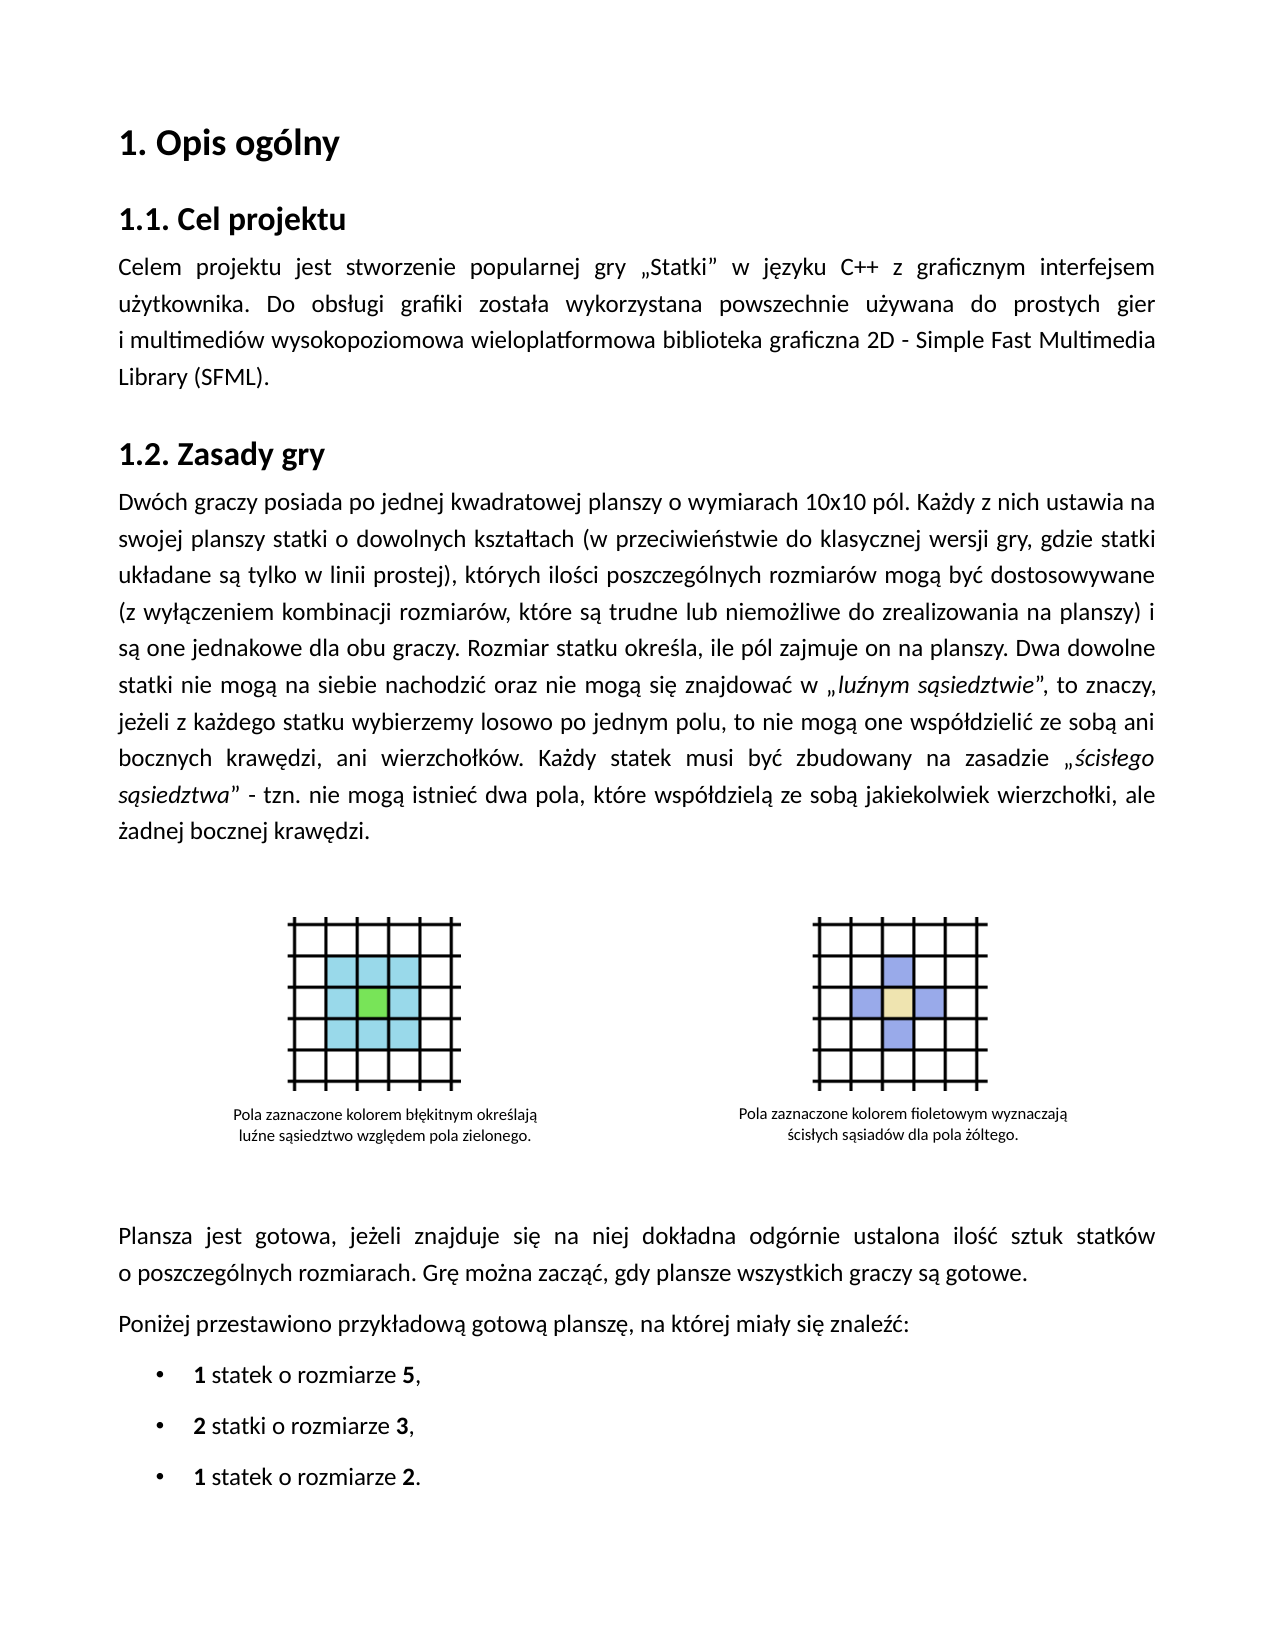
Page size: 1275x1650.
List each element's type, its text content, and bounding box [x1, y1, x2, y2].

list 2 statki o rozmiarze 3, [156, 1410, 1157, 1441]
list 1 statek o rozmiarze 2. [156, 1461, 1157, 1492]
text Celem projektu jest stworzenie popularnej gry „Statki” w języku C++ z graficznym interfejsem użytkownika. Do obsługi grafiki została wykorzystana powszechnie używana do prostych gier i multimediów wysokopoziomowa wieloplatformowa biblioteka graficzna 2D - Simple Fast Multimedia Library (SFML). [118, 251, 1157, 391]
list 1 statek o rozmiarze 5, [156, 1359, 1157, 1389]
subtitle 1.1. Cel projektu [118, 198, 1157, 239]
text Poniżej przestawiono przykładową gotową planszę, na której miały się znaleźć: [118, 1308, 1157, 1338]
picture [812, 917, 988, 1091]
text Dwóch graczy posiada po jednej kwadratowej planszy o wymiarach 10x10 pól. Każdy z nich ustawia na swojej planszy statki o dowolnych kształtach (w przeciwieństwie do klasycznej wersji gry, gdzie statki układane są tylko w linii prostej), których ilości poszczególnych rozmiarów mogą być dostosowywane (z wyłączeniem kombinacji rozmiarów, które są trudne lub niemożliwe do zrealizowania na planszy) i są one jednakowe dla obu graczy. Rozmiar statku określa, ile pól zajmuje on na planszy. Dwa dowolne statki nie mogą na siebie nachodzić oraz nie mogą się znajdować w „luźnym sąsiedztwie”, to znaczy, jeżeli z każdego statku wybierzemy losowo po jednym polu, to nie mogą one współdzielić ze sobą ani bocznych krawędzi, ani wierzchołków. Każdy statek musi być zbudowany na zasadzie „ścisłego sąsiedztwa” - tzn. nie mogą istnieć dwa pola, które współdzielą ze sobą jakiekolwiek wierzchołki, ale żadnej bocznej krawędzi. [118, 486, 1157, 846]
subtitle 1.2. Zasady gry [118, 433, 1157, 474]
subtitle 1. Opis ogólny [118, 118, 1157, 164]
picture [287, 917, 461, 1091]
text Plansza jest gotowa, jeżeli znajduje się na niej dokładna odgórnie ustalona ilość sztuk statków o poszczególnych rozmiarach. Grę można zacząć, gdy plansze wszystkich graczy są gotowe. [118, 1220, 1157, 1287]
